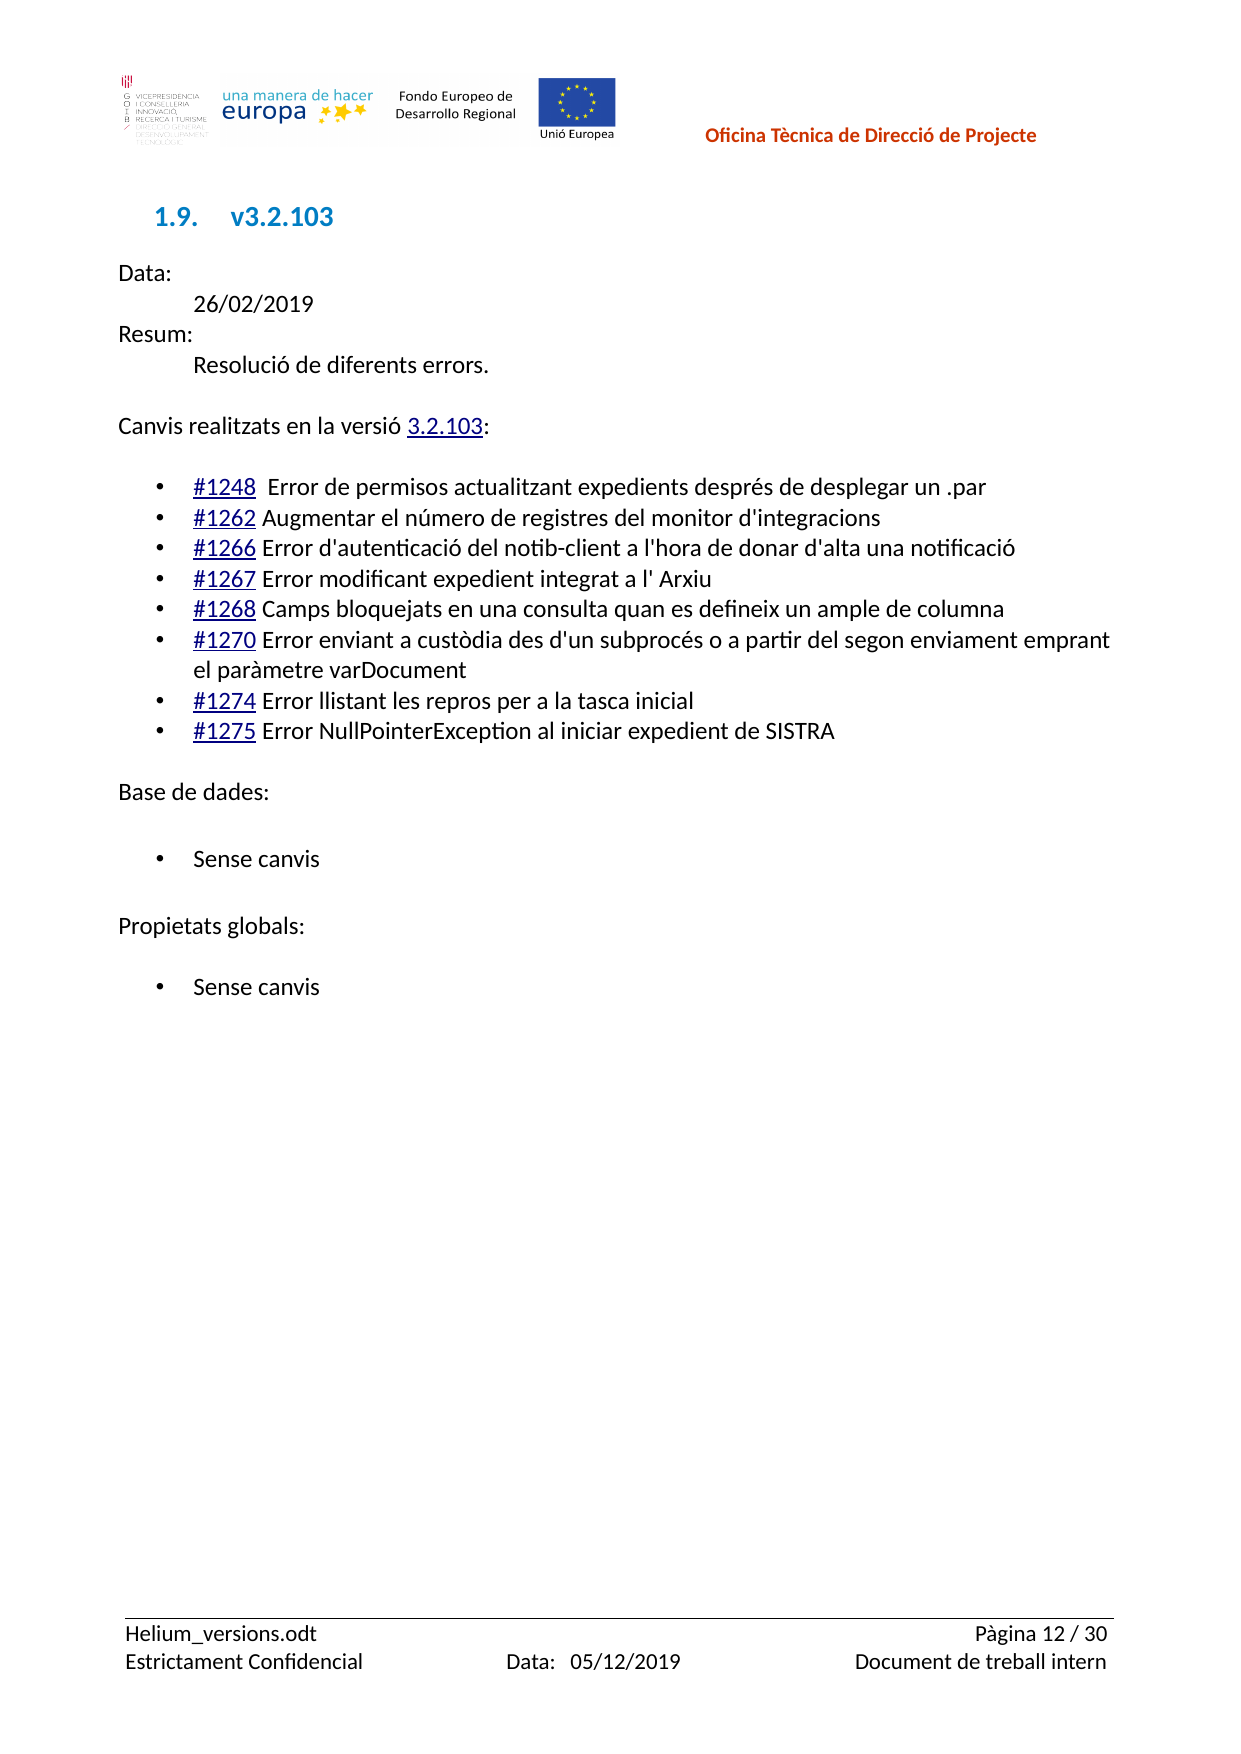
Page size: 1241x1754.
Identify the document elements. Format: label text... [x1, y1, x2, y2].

list Sense canvis [156, 843, 1122, 874]
list #1248 Error de permisos actualitzant expedients després de desplegar un .par [156, 471, 1122, 502]
list #1268 Camps bloquejats en una consulta quan es defineix un ample de columna [156, 593, 1122, 624]
text 26/02/2019 [118, 288, 1122, 319]
text Resum: [118, 319, 1122, 349]
subtitle v3.2.103 [153, 198, 1122, 234]
text Canvis realitzats en la versió 3.2.103: [118, 410, 1122, 441]
picture [219, 73, 621, 147]
list #1266 Error d'autenticació del notib-client a l'hora de donar d'alta una notificació [156, 532, 1122, 563]
text Base de dades: [118, 776, 1122, 807]
text Resolució de diferents errors. [118, 349, 1122, 380]
text Propietats globals: [118, 910, 1122, 941]
list #1267 Error modificant expedient integrat a l' Arxiu [156, 563, 1122, 593]
picture [118, 73, 213, 147]
list #1274 Error llistant les repros per a la tasca inicial [156, 685, 1122, 715]
list #1262 Augmentar el número de registres del monitor d'integracions [156, 502, 1122, 532]
list #1275 Error NullPointerException al iniciar expedient de SISTRA [156, 715, 1122, 746]
list Sense canvis [156, 971, 1122, 1002]
list #1270 Error enviant a custòdia des d'un subprocés o a partir del segon enviament emprant el paràmetre varDocument [156, 624, 1122, 685]
text Data: [118, 258, 1122, 288]
